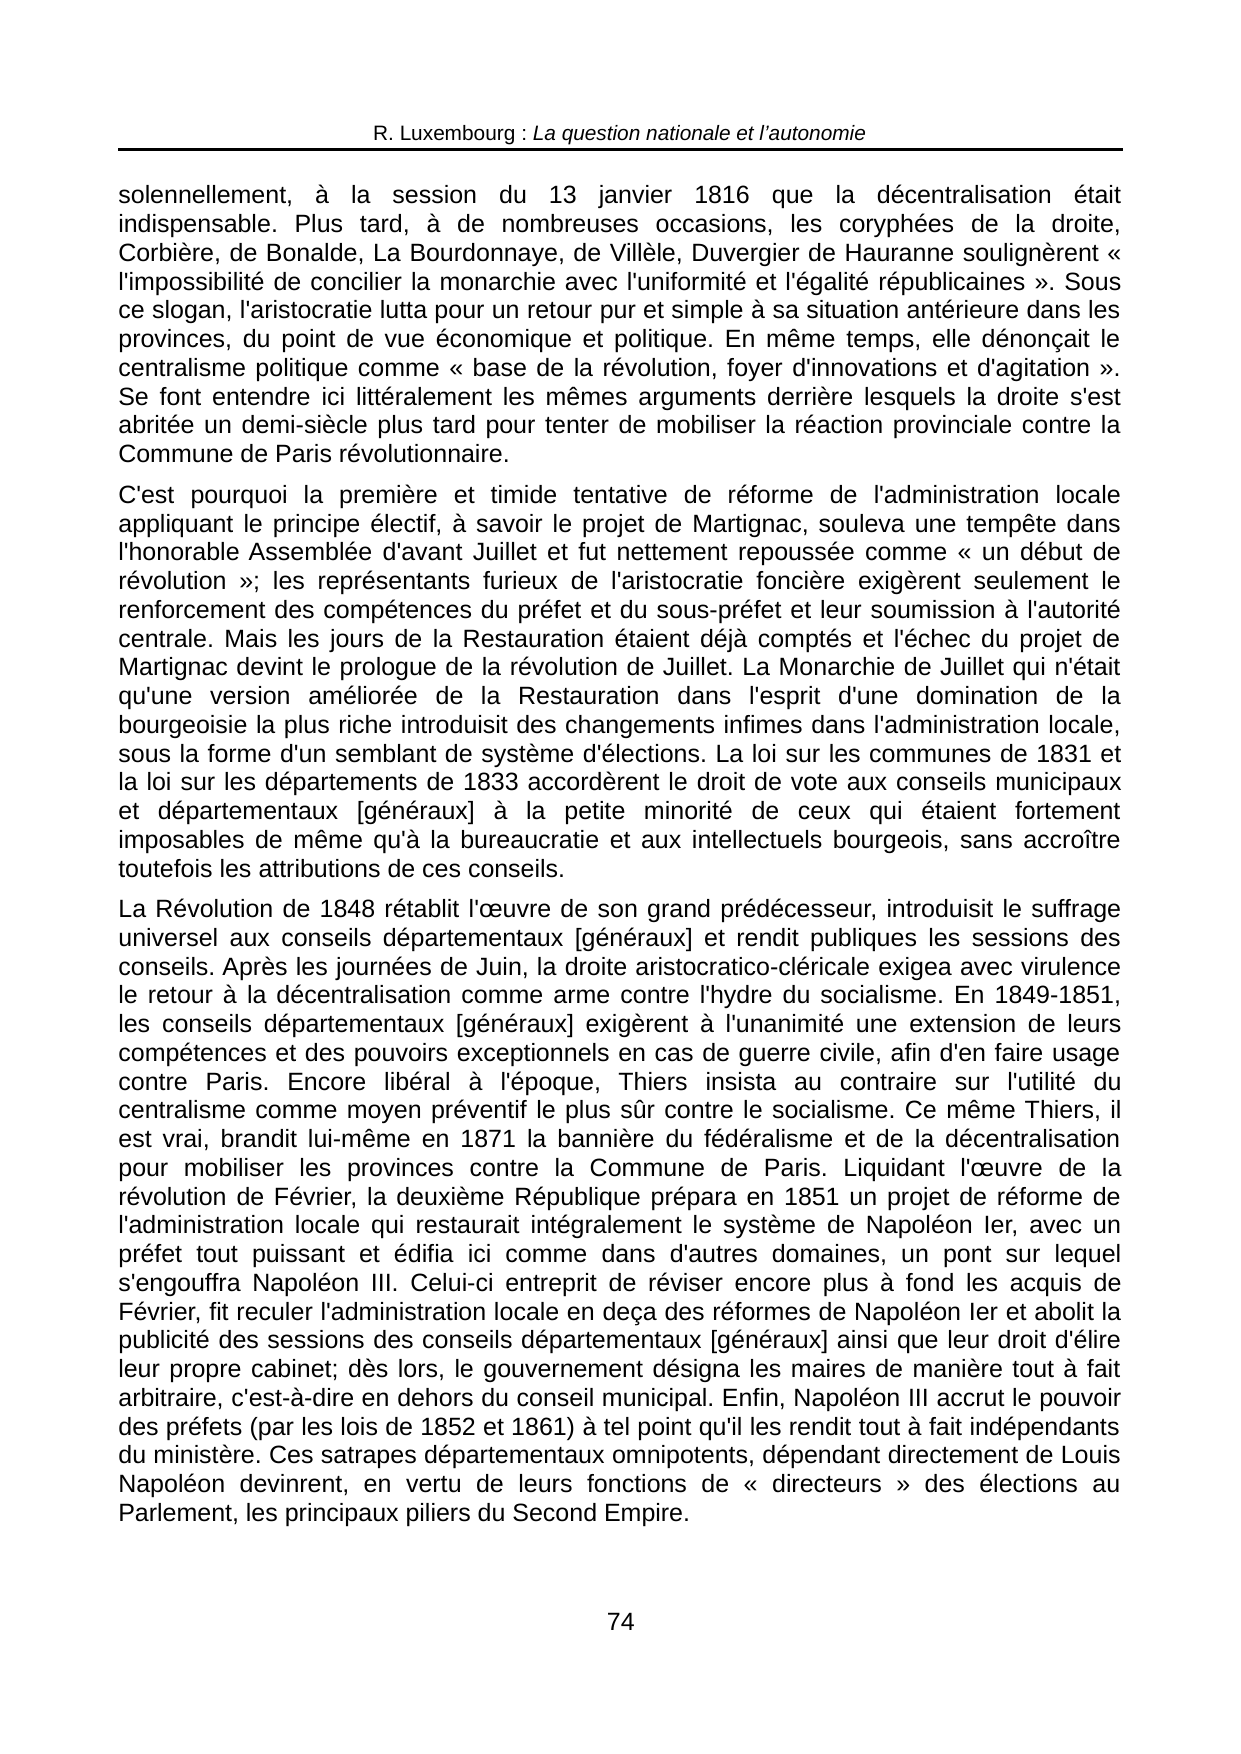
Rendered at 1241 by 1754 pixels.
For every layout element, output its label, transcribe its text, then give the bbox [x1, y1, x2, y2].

text La Révolution de 1848 rétablit l'œuvre de son grand prédécesseur, introduisit le suffrage universel aux conseils départementaux [généraux] et rendit publiques les sessions des conseils. Après les journées de Juin, la droite aristocratico-cléricale exigea avec virulence le retour à la décentralisation comme arme contre l'hydre du socialisme. En 1849-1851, les conseils départementaux [généraux] exigèrent à l'unanimité une extension de leurs compétences et des pouvoirs exceptionnels en cas de guerre civile, afin d'en faire usage contre Paris. Encore libéral à l'époque, Thiers insista au contraire sur l'utilité du centralisme comme moyen préventif le plus sûr contre le socialisme. Ce même Thiers, il est vrai, brandit lui-même en 1871 la bannière du fédéralisme et de la décentralisation pour mobiliser les provinces contre la Commune de Paris. Liquidant l'œuvre de la révolution de Février, la deuxième République prépara en 1851 un projet de réforme de l'administration locale qui restaurait intégralement le système de Napoléon Ier, avec un préfet tout puissant et édifia ici comme dans d'autres domaines, un pont sur lequel s'engouffra Napoléon III. Celui-ci entreprit de réviser encore plus à fond les acquis de Février, fit reculer l'administration locale en deça des réformes de Napoléon Ier et abolit la publicité des sessions des conseils départementaux [généraux] ainsi que leur droit d'élire leur propre cabinet; dès lors, le gouvernement désigna les maires de manière tout à fait arbitraire, c'est-à-dire en dehors du conseil municipal. Enfin, Napoléon III accrut le pouvoir des préfets (par les lois de 1852 et 1861) à tel point qu'il les rendit tout à fait indépendants du ministère. Ces satrapes départementaux omnipotents, dépendant directement de Louis Napoléon devinrent, en vertu de leurs fonctions de « directeurs » des élections au Parlement, les principaux piliers du Second Empire. [118, 894, 1123, 1527]
text solennellement, à la session du 13 janvier 1816 que la décentralisation était indispensable. Plus tard, à de nombreuses occasions, les coryphées de la droite, Corbière, de Bonalde, La Bourdonnaye, de Villèle, Duvergier de Hauranne soulignèrent « l'impossibilité de concilier la monarchie avec l'uniformité et l'égalité républicaines ». Sous ce slogan, l'aristocratie lutta pour un retour pur et simple à sa situation antérieure dans les provinces, du point de vue économique et politique. En même temps, elle dénonçait le centralisme politique comme « base de la révolution, foyer d'innovations et d'agitation ». Se font entendre ici littéralement les mêmes arguments derrière lesquels la droite s'est abritée un demi-siècle plus tard pour tenter de mobiliser la réaction provinciale contre la Commune de Paris révolutionnaire. [118, 181, 1123, 468]
text C'est pourquoi la première et timide tentative de réforme de l'administration locale appliquant le principe électif, à savoir le projet de Martignac, souleva une tempête dans l'honorable Assemblée d'avant Juillet et fut nettement repoussée comme « un début de révolution »; les représentants furieux de l'aristocratie foncière exigèrent seulement le renforcement des compétences du préfet et du sous-préfet et leur soumission à l'autorité centrale. Mais les jours de la Restauration étaient déjà comptés et l'échec du projet de Martignac devint le prologue de la révolution de Juillet. La Monarchie de Juillet qui n'était qu'une version améliorée de la Restauration dans l'esprit d'une domination de la bourgeoisie la plus riche introduisit des changements infimes dans l'administration locale, sous la forme d'un semblant de système d'élections. La loi sur les communes de 1831 et la loi sur les départements de 1833 accordèrent le droit de vote aux conseils municipaux et départementaux [généraux] à la petite minorité de ceux qui étaient fortement imposables de même qu'à la bureaucratie et aux intellectuels bourgeois, sans accroître toutefois les attributions de ces conseils. [118, 480, 1123, 882]
